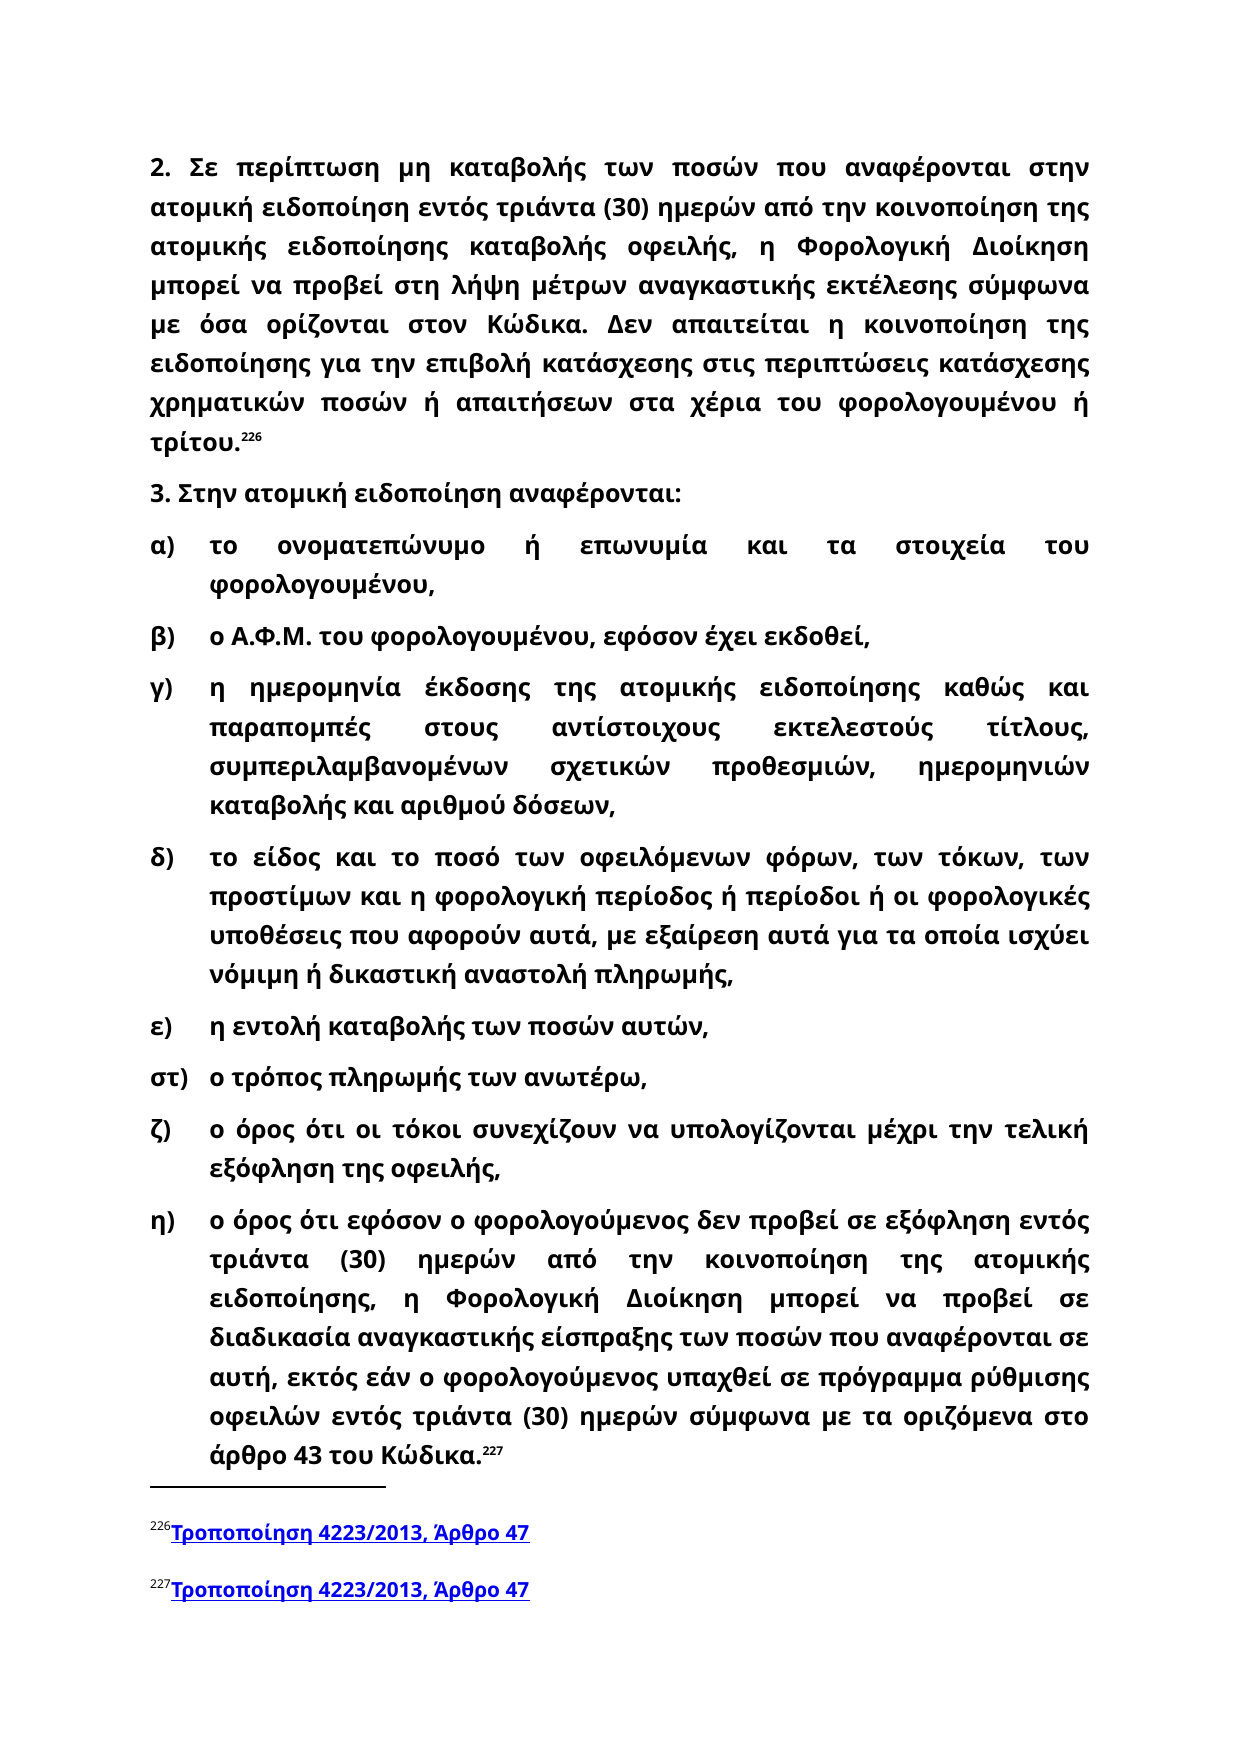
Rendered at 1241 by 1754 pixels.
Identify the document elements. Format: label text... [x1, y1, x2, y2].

list ε) η εντολή καταβολής των ποσών αυτών, [150, 1008, 1090, 1042]
list ζ) ο όρος ότι οι τόκοι συνεχίζουν να υπολογίζονται μέχρι την τελική εξόφληση της οφειλής, [150, 1112, 1090, 1185]
list δ) το είδος και το ποσό των οφειλόμενων φόρων, των τόκων, των προστίμων και η φορολογική περίοδος ή περίοδοι ή οι φορολογικές υποθέσεις που αφορούν αυτά, με εξαίρεση αυτά για τα οποία ισχύει νόμιμη ή δικαστική αναστολή πληρωμής, [150, 839, 1090, 991]
list η) ο όρος ότι εφόσον ο φορολογούμενος δεν προβεί σε εξόφληση εντός τριάντα (30) ημερών από την κοινοποίηση της ατομικής ειδοποίησης, η Φορολογική Διοίκηση μπορεί να προβεί σε διαδικασία αναγκαστικής είσπραξης των ποσών που αναφέρονται σε αυτή, εκτός εάν ο φορολογούμενος υπαχθεί σε πρόγραμμα ρύθμισης οφειλών εντός τριάντα (30) ημερών σύμφωνα με τα οριζόμενα στο άρθρο 43 του Κώδικα. [150, 1202, 1090, 1472]
text 2. Σε περίπτωση μη καταβολής των ποσών που αναφέρονται στην ατομική ειδοποίηση εντός τριάντα (30) ημερών από την κοινοποίηση της ατομικής ειδοποίησης καταβολής οφειλής, η Φορολογική Διοίκηση μπορεί να προβεί στη λήψη μέτρων αναγκαστικής εκτέλεσης σύμφωνα με όσα ορίζονται στον Κώδικα. Δεν απαιτείται η κοινοποίηση της ειδοποίησης για την επιβολή κατάσχεσης στις περιπτώσεις κατάσχεσης χρηματικών ποσών ή απαιτήσεων στα χέρια του φορολογουμένου ή τρίτου. [150, 150, 1090, 458]
list γ) η ημερομηνία έκδοσης της ατομικής ειδοποίησης καθώς και παραπομπές στους αντίστοιχους εκτελεστούς τίτλους, συμπεριλαμβανομένων σχετικών προθεσμιών, ημερομηνιών καταβολής και αριθμού δόσεων, [150, 670, 1090, 822]
text Τροποποίηση 4223/2013, Άρθρο 47 [150, 1518, 1090, 1546]
text 3. Στην ατομική ειδοποίηση αναφέρονται: [150, 476, 1090, 510]
list στ) ο τρόπος πληρωμής των ανωτέρω, [150, 1060, 1090, 1094]
list β) ο Α.Φ.Μ. του φορολογουμένου, εφόσον έχει εκδοθεί, [150, 618, 1090, 652]
text Τροποποίηση 4223/2013, Άρθρο 47 [150, 1576, 1090, 1604]
list α) το ονοματεπώνυμο ή επωνυμία και τα στοιχεία του φορολογουμένου, [150, 527, 1090, 601]
